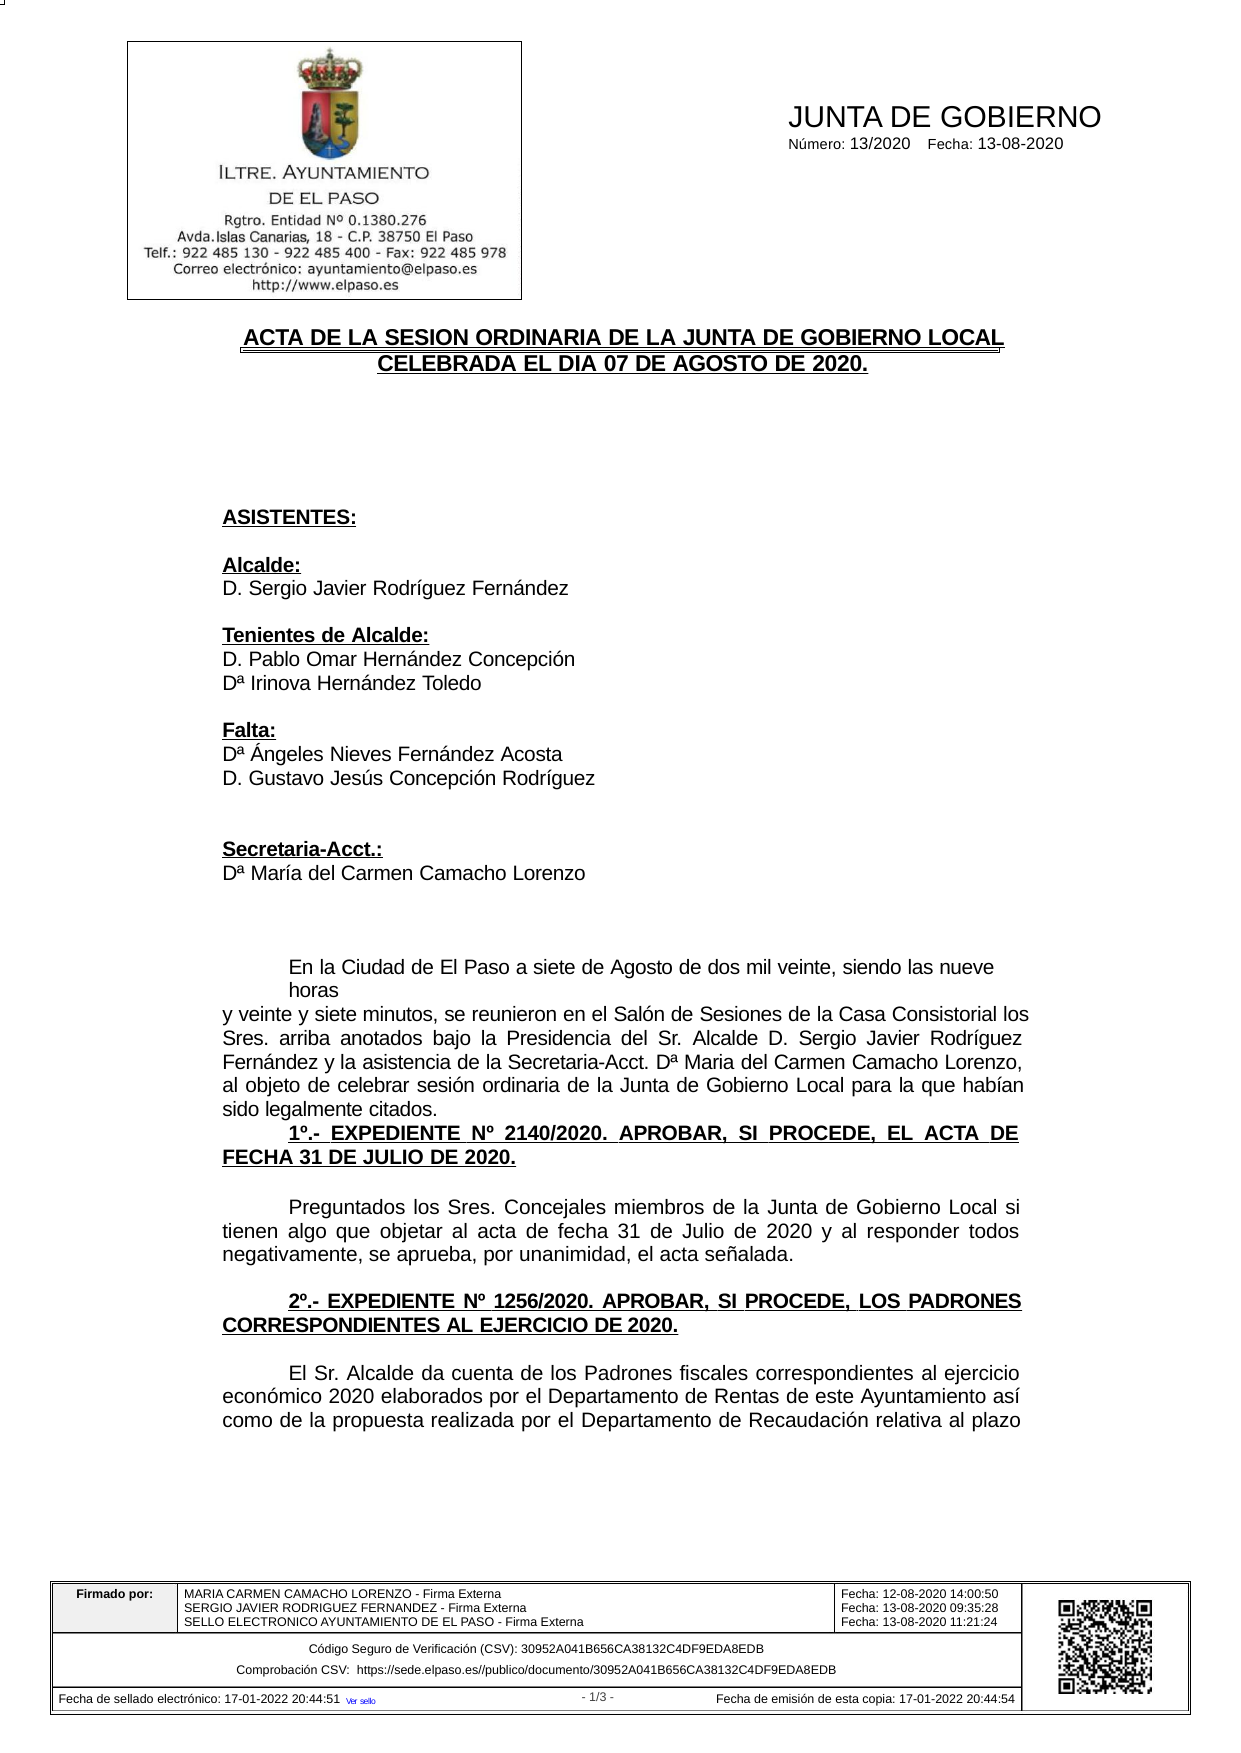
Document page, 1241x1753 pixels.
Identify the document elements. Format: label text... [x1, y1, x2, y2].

text Falta: [222, 719, 302, 742]
text Dª María del Carmen Camacho Lorenzo [222, 862, 608, 885]
text y veinte y siete minutos, se reunieron en el Salón de Sesiones de la Casa Consistorial los [222, 1003, 1044, 1026]
picture [241, 348, 999, 352]
text Fecha de emisión de esta copia: 17-01-2022 20:44:54 [716, 1692, 1040, 1706]
text JUNTA DE GOBIERNO [788, 101, 1129, 134]
text Número: 13/2020 Fecha: 13-08-2020 [788, 134, 1129, 153]
text Alcalde: [222, 553, 384, 577]
picture [51, 1582, 1190, 1714]
text Firmado por: [76, 1587, 172, 1601]
text Dª Ángeles Nieves Fernández Acosta [222, 743, 618, 766]
text D. Gustavo Jesús Concepción Rodríguez [222, 767, 618, 790]
text al objeto de celebrar sesión ordinaria de la Junta de Gobierno Local para la que habían [222, 1074, 1044, 1098]
text Código Seguro de Verificación (CSV): 30952A041B656CA38132C4DF9EDA8EDB [308, 1642, 862, 1656]
text ASISTENTES: [222, 506, 384, 529]
text CELEBRADA EL DIA 07 DE AGOSTO DE 2020. [377, 351, 1022, 377]
text El Sr. Alcalde da cuenta de los Padrones fiscales correspondientes al ejercicio [288, 1362, 1043, 1385]
text Fecha de sellado electrónico: 17-01-2022 20:44:51 Ver sello [58, 1692, 403, 1706]
text Dª Irinova Hernández Toledo [222, 672, 598, 695]
text como de la propuesta realizada por el Departamento de Recaudación relativa al plazo [222, 1409, 1043, 1432]
text D. Sergio Javier Rodríguez Fernández [222, 577, 592, 600]
text tienen algo que objetar al acta de fecha 31 de Julio de 2020 y al responder todos [222, 1219, 1043, 1243]
text Preguntados los Sres. Concejales miembros de la Junta de Gobierno Local si [288, 1196, 1043, 1219]
text Sres. arriba anotados bajo la Presidencia del Sr. Alcalde D. Sergio Javier Rodríguez [222, 1027, 1044, 1050]
text Tenientes de Alcalde: [222, 624, 598, 648]
text sido legalmente citados. [222, 1098, 1044, 1121]
text ACTA DE LA SESION ORDINARIA DE LA JUNTA DE GOBIERNO LOCAL [243, 325, 1022, 351]
text Comprobación CSV: https://sede.elpaso.es//publico/documento/30952A041B656CA38132C4DF9EDA8EDB [236, 1663, 862, 1677]
text MARIA CARMEN CAMACHO LORENZO - Firma Externa [184, 1587, 613, 1601]
text Secretaria-Acct.: [222, 837, 608, 861]
text Fecha: 13-08-2020 09:35:28 [841, 1601, 1022, 1615]
text 2º.- EXPEDIENTE Nº 1256/2020. APROBAR, SI PROCEDE, LOS PADRONES [288, 1290, 1044, 1313]
text Fecha: 13-08-2020 11:21:24 [841, 1615, 1022, 1629]
text CORRESPONDIENTES AL EJERCICIO DE 2020. [222, 1314, 700, 1337]
text - 1/3 - [581, 1691, 633, 1705]
text SELLO ELECTRONICO AYUNTAMIENTO DE EL PASO - Firma Externa [184, 1615, 613, 1629]
text negativamente, se aprueba, por unanimidad, el acta señalada. [222, 1243, 1043, 1267]
text FECHA 31 DE JULIO DE 2020. [222, 1146, 539, 1169]
text económico 2020 elaborados por el Departamento de Rentas de este Ayuntamiento así [222, 1386, 1043, 1409]
text Fecha: 12-08-2020 14:00:50 [841, 1587, 1022, 1601]
text 1º.- EXPEDIENTE Nº 2140/2020. APROBAR, SI PROCEDE, EL ACTA DE [288, 1122, 1043, 1145]
picture [128, 42, 521, 299]
text D. Pablo Omar Hernández Concepción [222, 648, 598, 672]
text Fernández y la asistencia de la Secretaria-Acct. Dª Maria del Carmen Camacho Lorenzo, [222, 1051, 1044, 1074]
text En la Ciudad de El Paso a siete de Agosto de dos mil veinte, siendo las nueve horas [288, 956, 1044, 1003]
text SERGIO JAVIER RODRIGUEZ FERNANDEZ - Firma Externa [184, 1601, 613, 1615]
